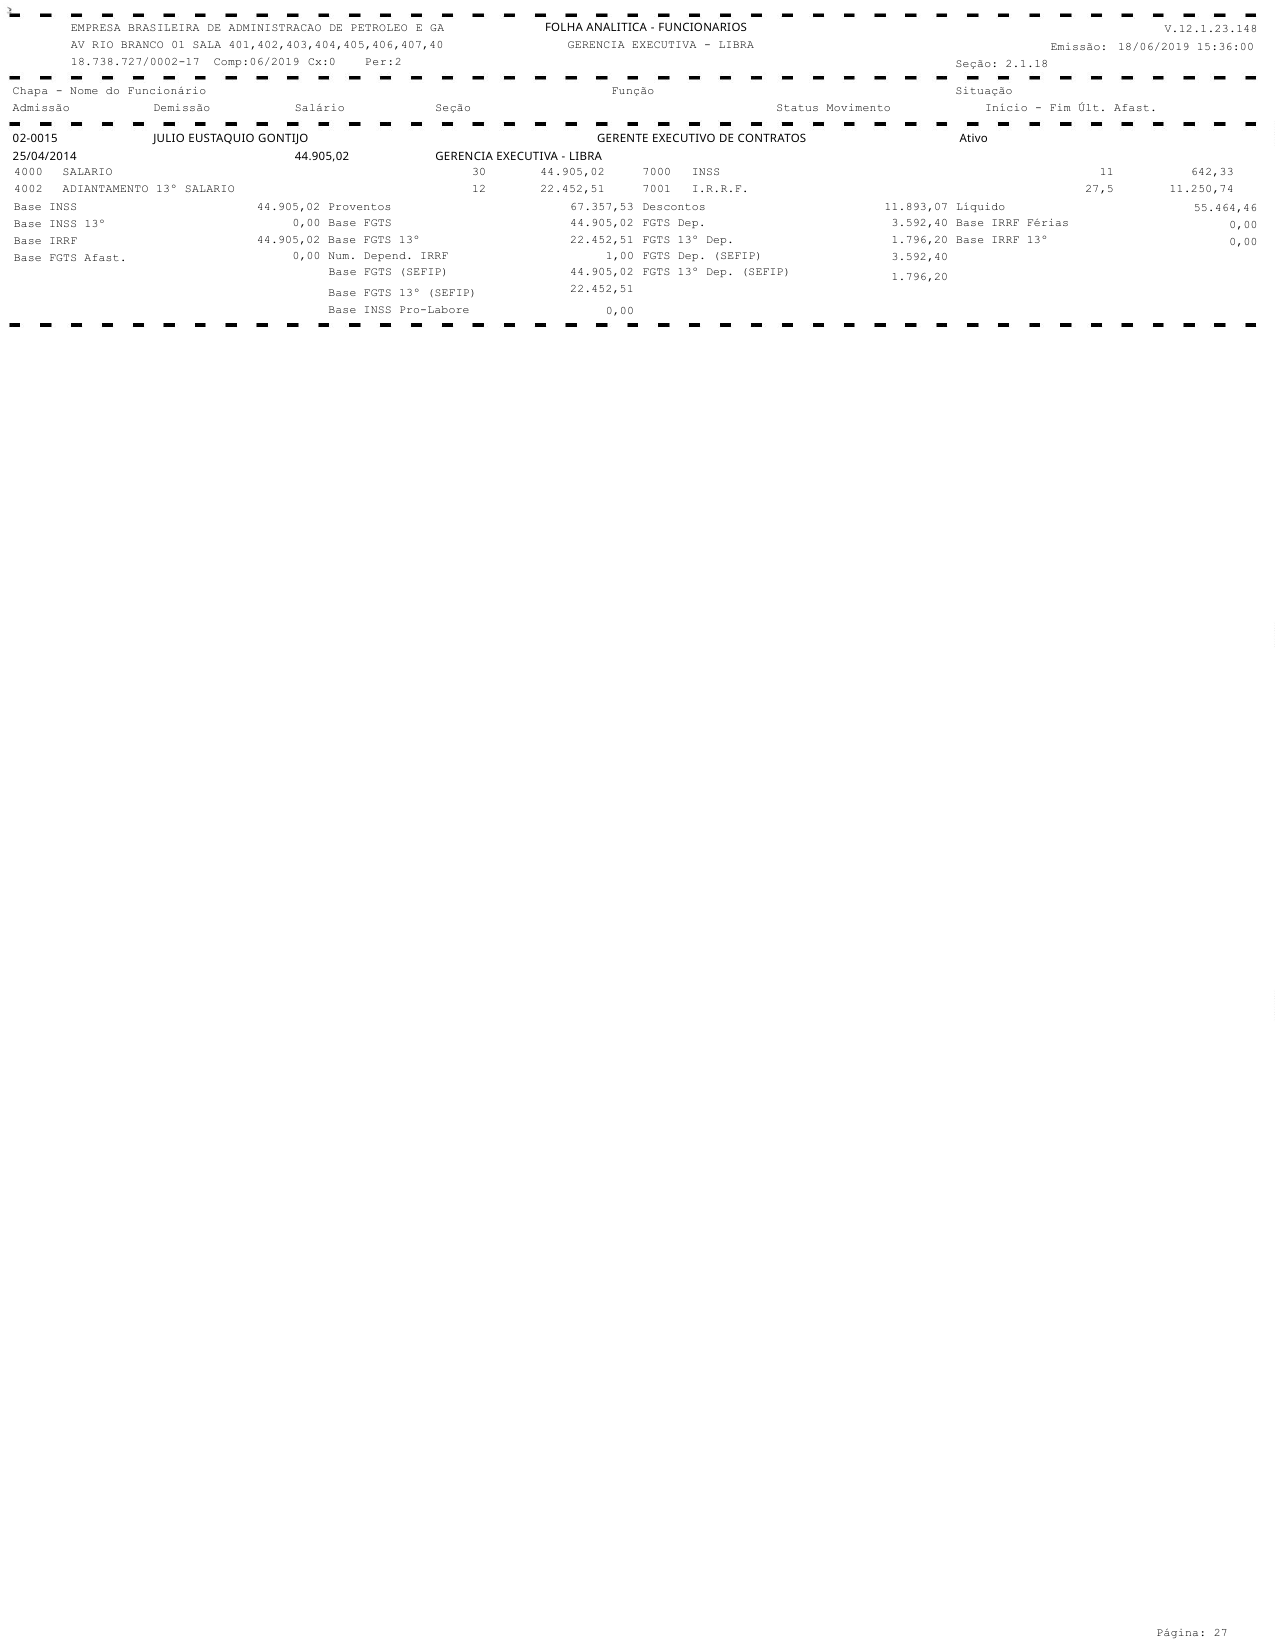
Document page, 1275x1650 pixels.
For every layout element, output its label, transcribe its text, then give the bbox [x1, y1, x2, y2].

text 3.592,40 Base IRRF Férias [891, 216, 1095, 229]
text 1.796,20 Base IRRF 13º [891, 232, 1095, 246]
text 0,00 [606, 303, 651, 317]
text Página: 27 [1156, 1626, 1244, 1639]
text 44.905,02 FGTS Dep. [570, 216, 817, 229]
text 55.464,46 [1193, 201, 1275, 214]
text 18/06/2019 15:36:00 [1118, 39, 1275, 53]
text Emissão: [1050, 39, 1118, 53]
text INSS [692, 164, 738, 178]
text 5/04/2014 [19, 149, 101, 163]
text GERENCIA EXECUTIVA - LIBRA [567, 37, 779, 51]
text 27,5 [1085, 182, 1131, 195]
text Início - Fim Últ. Afast. [985, 101, 1182, 114]
text ADIANTAMENTO 13º SALARIO [62, 182, 260, 195]
text Salário [294, 101, 362, 114]
text 67.357,53 Descontos [570, 200, 817, 213]
text Base FGTS 13º (SEFIP) [328, 285, 500, 299]
text 642,33 [1191, 164, 1251, 178]
text AV RIO BRANCO 01 SALA 401,402,403,404,405,406,407,40 [71, 37, 469, 51]
text 000 [21, 164, 60, 178]
text Função [611, 84, 672, 97]
text 44.905,02 FGTS 13º Dep. (SEFIP) [570, 265, 817, 278]
text I.R.R.F. [692, 182, 766, 195]
text Base INSS 13º [13, 217, 123, 230]
text Base FGTS (SEFIP) [328, 265, 474, 278]
text 4 [14, 164, 21, 178]
text 44.905,02 Proventos [257, 200, 474, 213]
text 44.905,02 [294, 149, 384, 163]
text 1.796,20 [891, 269, 966, 283]
text 44.905,02 Base FGTS 13º [257, 232, 474, 246]
text Base IRRF [13, 234, 123, 247]
text 1,00 FGTS Dep. (SEFIP) [606, 248, 817, 262]
text 0 [12, 132, 19, 146]
text Chapa - Nome do Funcionário [12, 84, 236, 97]
text 0,00 [1229, 235, 1275, 248]
text FOLHA ANALITICA - FUNCIONARIOS [545, 20, 785, 34]
text Seção [435, 101, 488, 114]
text Ativo [959, 132, 1012, 146]
text GERENCIA EXECUTIVA - LIBRA [435, 149, 837, 163]
text 11 [1099, 164, 1131, 178]
text 30 [472, 164, 503, 178]
text 0,00 Base FGTS [292, 216, 474, 229]
text Situação [955, 84, 1066, 97]
text 2 [12, 149, 19, 163]
text V.12.1.23.148 [1164, 22, 1275, 35]
text Admissão Demissão [12, 101, 236, 114]
picture [0, 0, 1275, 1650]
text 11.250,74 [1169, 182, 1251, 195]
text 8.738.727/0002-17 Comp:06/2019 Cx:0 [78, 54, 361, 68]
text 22.452,51 [540, 182, 622, 195]
text EMPRESA BRASILEIRA DE ADMINISTRACAO DE PETROLEO E GA [71, 20, 469, 34]
text Base INSS Pro-Labore [328, 302, 500, 316]
text Per:2 [364, 54, 419, 68]
text 22.452,51 FGTS 13º Dep. [570, 232, 817, 246]
text Base FGTS Afast. [13, 251, 145, 264]
text Seção: 2.1.18 [955, 56, 1066, 70]
text SALARIO [62, 164, 260, 178]
text 3.592,40 [891, 249, 1095, 263]
text 0,00 Num. Depend. IRRF [292, 248, 474, 262]
text 7001 [642, 182, 688, 195]
text 2-0015 [19, 132, 80, 146]
text 44.905,02 [540, 164, 622, 178]
text JULIO EUSTAQUIO GONTIJO [153, 132, 384, 146]
text 4 [14, 182, 21, 195]
text 22.452,51 [570, 282, 817, 295]
text 7000 [642, 164, 688, 178]
text Base INSS [13, 200, 95, 213]
text 0,00 [1229, 218, 1275, 231]
text 1 [71, 54, 78, 68]
text 12 [472, 182, 503, 195]
text Status Movimento [776, 101, 908, 114]
text 002 [21, 182, 60, 195]
text 11.893,07 Líquido [884, 200, 1095, 213]
text GERENTE EXECUTIVO DE CONTRATOS [597, 132, 837, 146]
